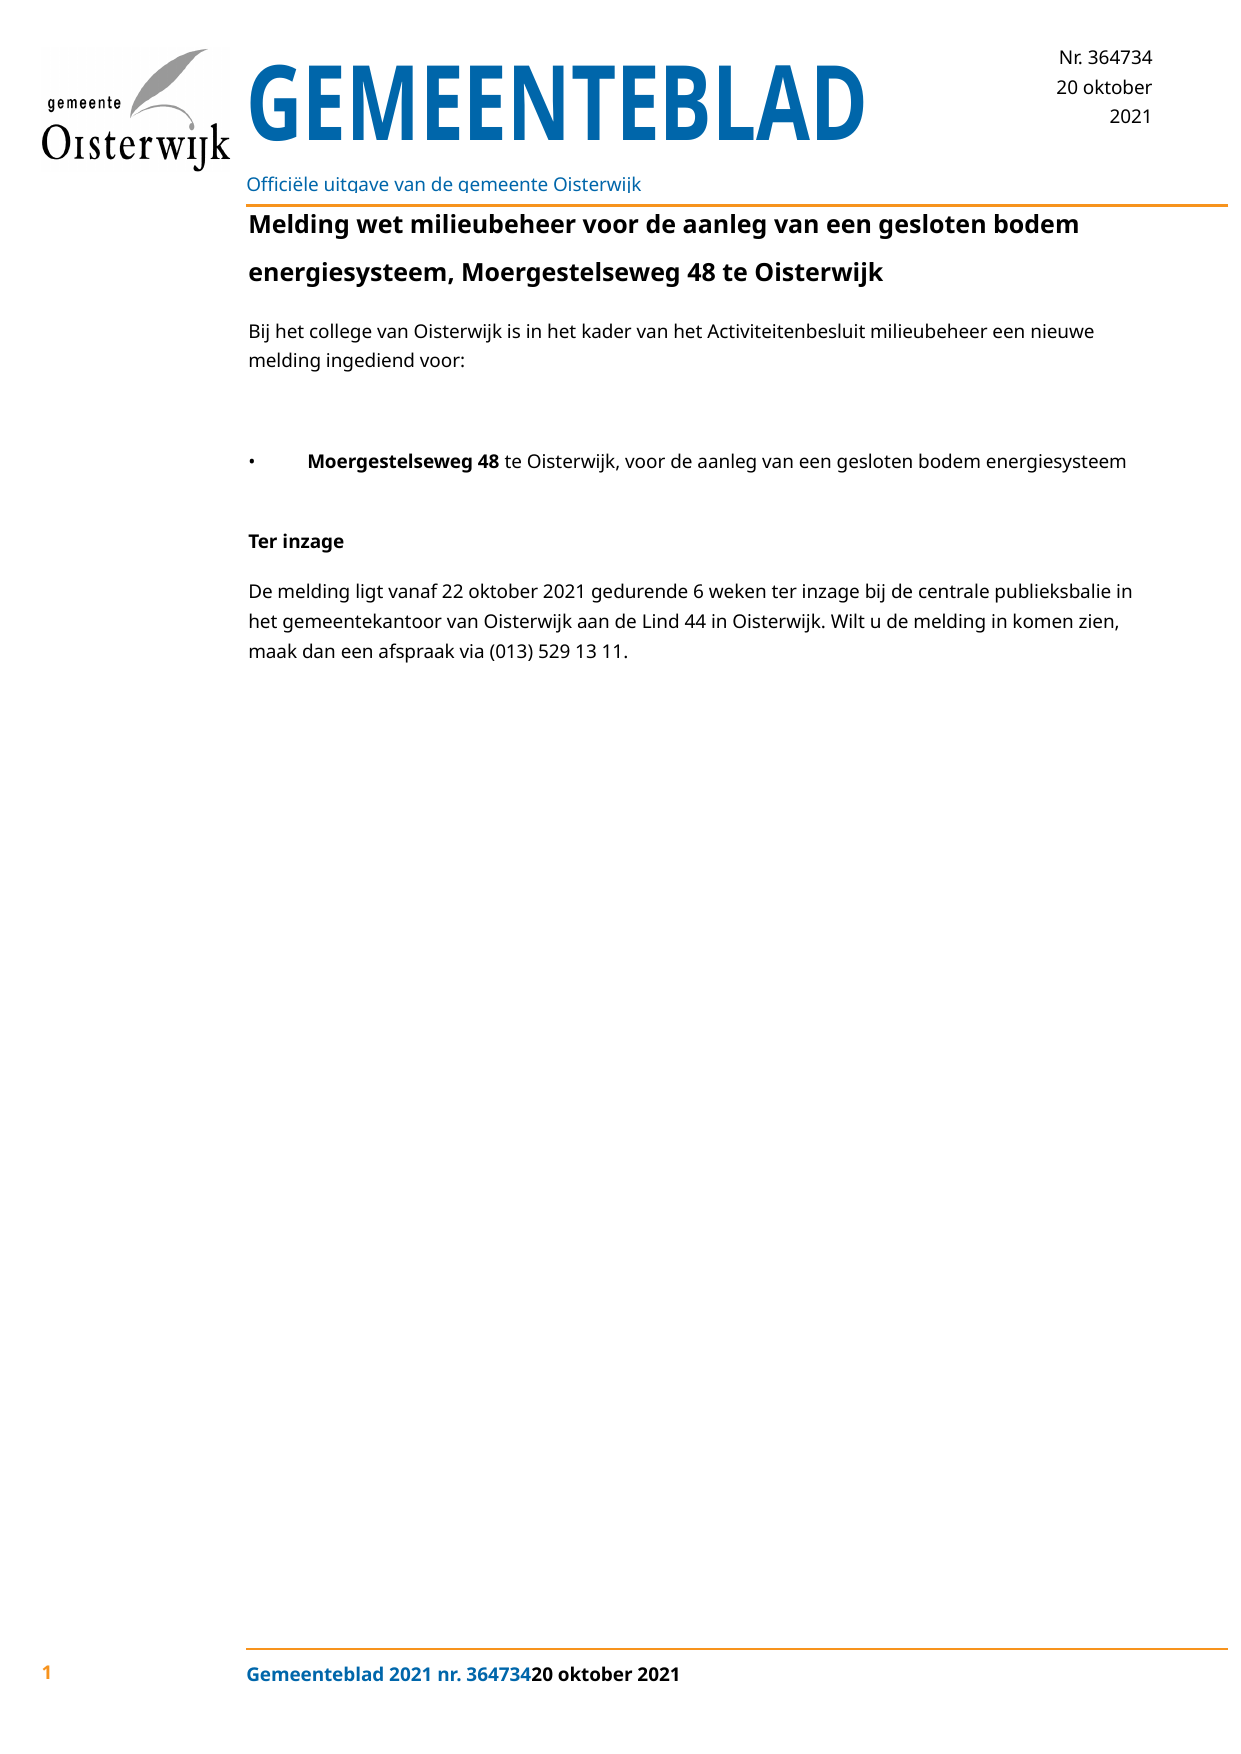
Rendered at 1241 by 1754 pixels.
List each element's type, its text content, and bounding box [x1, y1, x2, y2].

text De melding ligt vanaf 22 oktober 2021 gedurende 6 weken ter inzage bij de centrale publieksbalie in het gemeentekantoor van Oisterwijk aan de Lind 44 in Oisterwijk. Wilt u de melding in komen zien, maak dan een afspraak via (013) 529 13 11. [248, 579, 1152, 664]
picture [41, 47, 231, 172]
text Bij het college van Oisterwijk is in het kader van het Activiteitenbesluit milieubeheer een nieuwe melding ingediend voor: [248, 318, 1152, 373]
text Melding wet milieubeheer voor de aanleg van een gesloten bodem energiesysteem, Moergestelseweg 48 te Oisterwijk [248, 207, 1152, 288]
text Ter inzage [248, 528, 1152, 554]
list Moergestelseweg 48 te Oisterwijk, voor de aanleg van een gesloten bodem energiesysteem [248, 448, 1152, 474]
